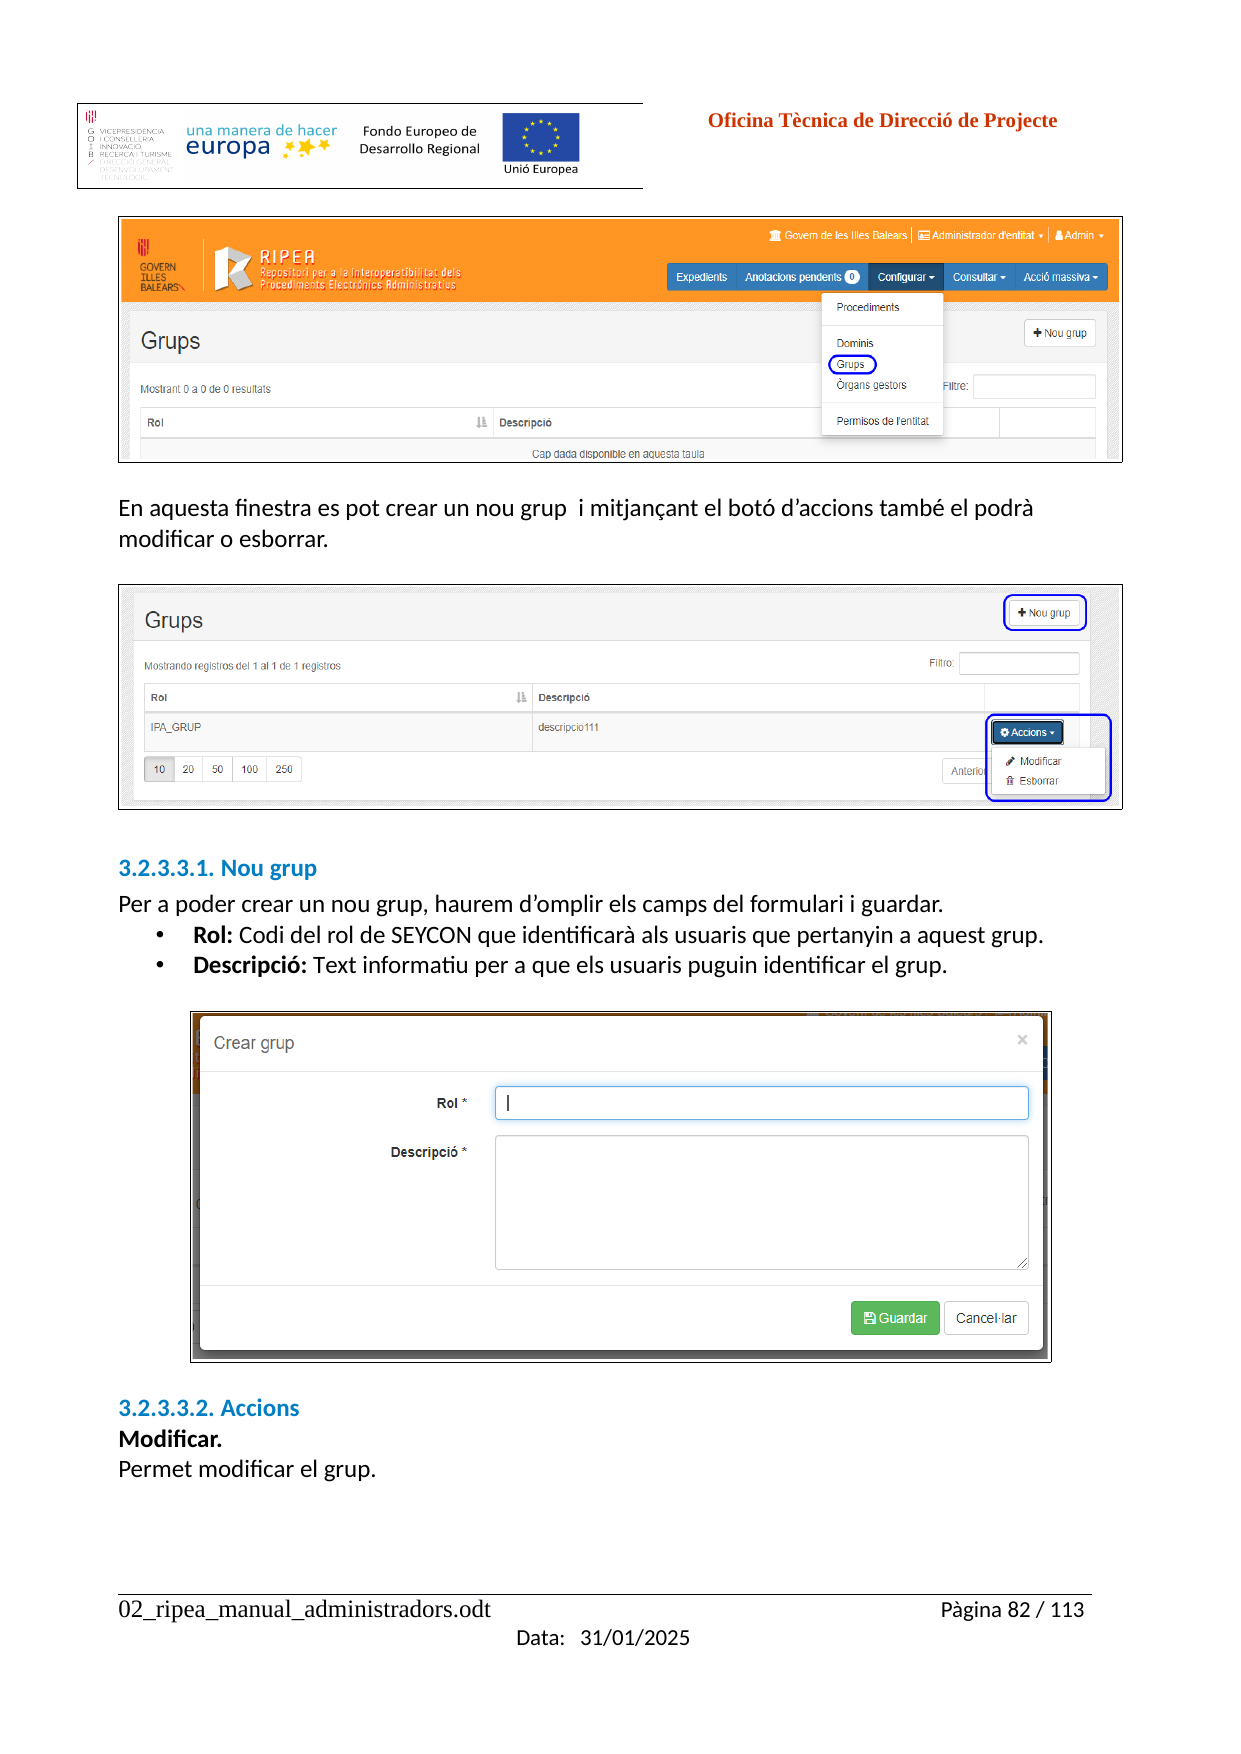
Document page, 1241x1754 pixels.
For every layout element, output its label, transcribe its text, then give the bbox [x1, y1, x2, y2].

picture [121, 587, 1119, 806]
subtitle 3.2.3.3.2. Accions [118, 1392, 1122, 1423]
text Modificar. [118, 1423, 1122, 1453]
picture [184, 108, 585, 182]
picture [192, 1013, 1048, 1359]
text Permet modificar el grup. [118, 1453, 1122, 1484]
subtitle 3.2.3.3.1. Nou grup [118, 852, 1122, 882]
picture [82, 108, 178, 182]
text En aquesta finestra es pot crear un nou grup i mitjançant el botó d’accions també el podrà modificar o esborrar. [118, 492, 1122, 553]
picture [121, 219, 1119, 459]
list Rol: Codi del rol de SEYCON que identificarà als usuaris que pertanyin a aquest grup. [156, 919, 1122, 950]
list Descripció: Text informatiu per a que els usuaris puguin identificar el grup. [156, 950, 1122, 980]
text Per a poder crear un nou grup, haurem d’omplir els camps del formulari i guardar. [118, 889, 1122, 919]
